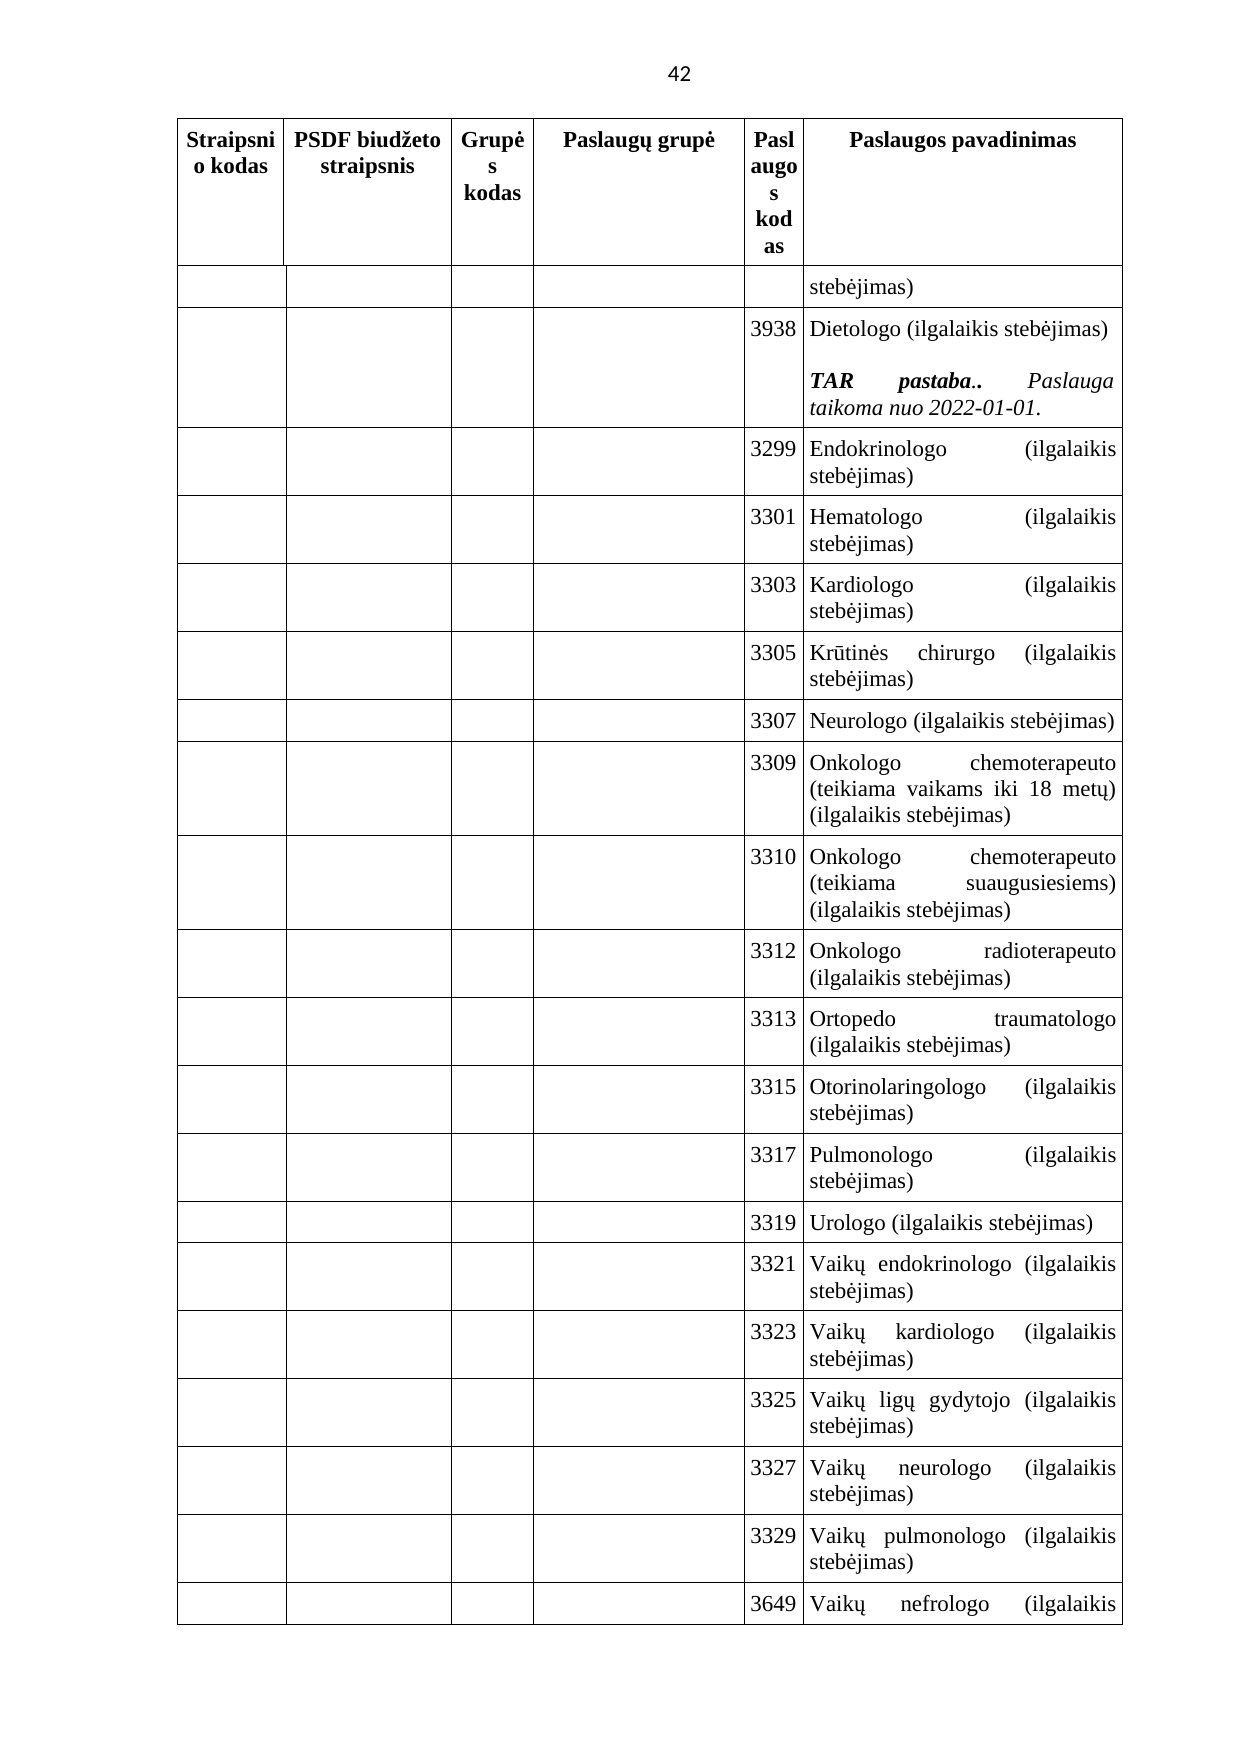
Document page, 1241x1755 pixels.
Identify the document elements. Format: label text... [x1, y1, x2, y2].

table_cell 3938 [745, 308, 803, 427]
table_cell [287, 1243, 451, 1310]
table_cell [534, 1447, 744, 1514]
table_cell [534, 564, 744, 631]
table_cell [178, 1515, 286, 1582]
table_cell Vaikų neurologo (ilgalaikis stebėjimas) [804, 1447, 1122, 1514]
table_cell [452, 1066, 533, 1133]
table_cell [287, 700, 451, 741]
table_cell [452, 1583, 533, 1623]
table_cell [452, 1243, 533, 1310]
table_cell [287, 836, 451, 929]
table_cell 3321 [745, 1243, 803, 1310]
table_cell [287, 930, 451, 997]
table_cell [452, 930, 533, 997]
table_cell [452, 1202, 533, 1242]
table_header Paslaugos pavadinimas [804, 119, 1122, 265]
table_cell [178, 428, 286, 495]
table_cell Neurologo (ilgalaikis stebėjimas) [804, 700, 1122, 741]
table_cell 3310 [745, 836, 803, 929]
table_cell 3299 [745, 428, 803, 495]
table_cell [452, 700, 533, 741]
table_cell [287, 266, 451, 307]
table_cell 3649 [745, 1583, 803, 1623]
table_cell [534, 1311, 744, 1378]
table_cell Vaikų nefrologo (ilgalaikis [804, 1583, 1122, 1623]
table_cell Urologo (ilgalaikis stebėjimas) [804, 1202, 1122, 1242]
table_cell [452, 1311, 533, 1378]
table_cell [178, 998, 286, 1065]
table_cell 3305 [745, 632, 803, 699]
table_cell [534, 930, 744, 997]
table_cell [534, 1243, 744, 1310]
table_cell [452, 1134, 533, 1201]
table_header Paslaugų grupė [534, 119, 744, 265]
table_cell Hematologo (ilgalaikis stebėjimas) [804, 496, 1122, 563]
table_cell [452, 308, 533, 427]
table_cell [534, 1583, 744, 1623]
table_cell 3312 [745, 930, 803, 997]
table_cell [178, 1243, 286, 1310]
table_cell [452, 998, 533, 1065]
table_cell [287, 1447, 451, 1514]
table_cell Onkologo radioterapeuto (ilgalaikis stebėjimas) [804, 930, 1122, 997]
table_cell [452, 496, 533, 563]
table_cell 3303 [745, 564, 803, 631]
table_cell 3319 [745, 1202, 803, 1242]
table_cell [178, 930, 286, 997]
table_cell [452, 1379, 533, 1446]
table_cell [452, 266, 533, 307]
table_cell [287, 1066, 451, 1133]
table_header Grupės kodas [452, 119, 533, 265]
table_cell 3317 [745, 1134, 803, 1201]
table_cell [287, 428, 451, 495]
table_cell [178, 1379, 286, 1446]
table_header Straipsnio kodas [178, 119, 283, 265]
table_cell [178, 742, 286, 835]
table_cell [287, 742, 451, 835]
table_cell 3323 [745, 1311, 803, 1378]
table_cell [452, 1447, 533, 1514]
table_cell [534, 998, 744, 1065]
table_cell Vaikų endokrinologo (ilgalaikis stebėjimas) [804, 1243, 1122, 1310]
table_cell 3309 [745, 742, 803, 835]
table_cell 3329 [745, 1515, 803, 1582]
table_cell [178, 308, 286, 427]
table_cell [287, 1311, 451, 1378]
table_cell [287, 496, 451, 563]
table_cell Onkologo chemoterapeuto (teikiama suaugusiesiems) (ilgalaikis stebėjimas) [804, 836, 1122, 929]
table_cell Endokrinologo (ilgalaikis stebėjimas) [804, 428, 1122, 495]
table_cell Onkologo chemoterapeuto (teikiama vaikams iki 18 metų) (ilgalaikis stebėjimas) [804, 742, 1122, 835]
table_cell [534, 1515, 744, 1582]
table_cell [452, 836, 533, 929]
table_cell [534, 1134, 744, 1201]
table_cell 3325 [745, 1379, 803, 1446]
table_cell 3301 [745, 496, 803, 563]
table_cell [534, 266, 744, 307]
table_cell stebėjimas) [804, 266, 1122, 307]
table_cell Kardiologo (ilgalaikis stebėjimas) [804, 564, 1122, 631]
table_header PSDF biudžeto straipsnis [284, 119, 451, 265]
table_cell [178, 496, 286, 563]
table_cell [534, 1202, 744, 1242]
table_cell [534, 632, 744, 699]
table_cell [287, 564, 451, 631]
table_cell [178, 564, 286, 631]
table_cell [287, 632, 451, 699]
table_cell [534, 1379, 744, 1446]
table_cell [178, 836, 286, 929]
table_cell 3313 [745, 998, 803, 1065]
table_cell [287, 1379, 451, 1446]
table_cell [287, 308, 451, 427]
table_cell Vaikų kardiologo (ilgalaikis stebėjimas) [804, 1311, 1122, 1378]
table_cell [178, 1066, 286, 1133]
table_cell [452, 564, 533, 631]
table_cell [534, 700, 744, 741]
table_cell [745, 266, 803, 307]
table_cell [178, 266, 286, 307]
table_cell [534, 836, 744, 929]
table_cell [534, 428, 744, 495]
table_cell [178, 632, 286, 699]
table_cell [534, 308, 744, 427]
table_cell [287, 1583, 451, 1623]
table_cell [178, 700, 286, 741]
table_cell Ortopedo traumatologo (ilgalaikis stebėjimas) [804, 998, 1122, 1065]
table_cell Krūtinės chirurgo (ilgalaikis stebėjimas) [804, 632, 1122, 699]
table_cell Pulmonologo (ilgalaikis stebėjimas) [804, 1134, 1122, 1201]
table_cell [452, 632, 533, 699]
table_cell [534, 1066, 744, 1133]
table_cell Vaikų ligų gydytojo (ilgalaikis stebėjimas) [804, 1379, 1122, 1446]
table_cell [287, 1515, 451, 1582]
table_cell [178, 1202, 286, 1242]
table_cell [287, 1134, 451, 1201]
table_cell [287, 998, 451, 1065]
table_cell 3315 [745, 1066, 803, 1133]
table_cell [178, 1311, 286, 1378]
table_cell [452, 428, 533, 495]
table_cell 3307 [745, 700, 803, 741]
table_cell [534, 742, 744, 835]
table_cell [534, 496, 744, 563]
table_cell Otorinolaringologo (ilgalaikis stebėjimas) [804, 1066, 1122, 1133]
table_cell [287, 1202, 451, 1242]
table_cell 3327 [745, 1447, 803, 1514]
table_cell Dietologo (ilgalaikis stebėjimas) TAR pastaba.. Paslauga taikoma nuo 2022-01-01. [804, 308, 1122, 427]
table_cell [178, 1447, 286, 1514]
table_cell [452, 742, 533, 835]
table_cell [178, 1134, 286, 1201]
table_cell [178, 1583, 286, 1623]
table_cell Vaikų pulmonologo (ilgalaikis stebėjimas) [804, 1515, 1122, 1582]
table_cell [452, 1515, 533, 1582]
table_header Paslaugos kodas [745, 119, 803, 265]
